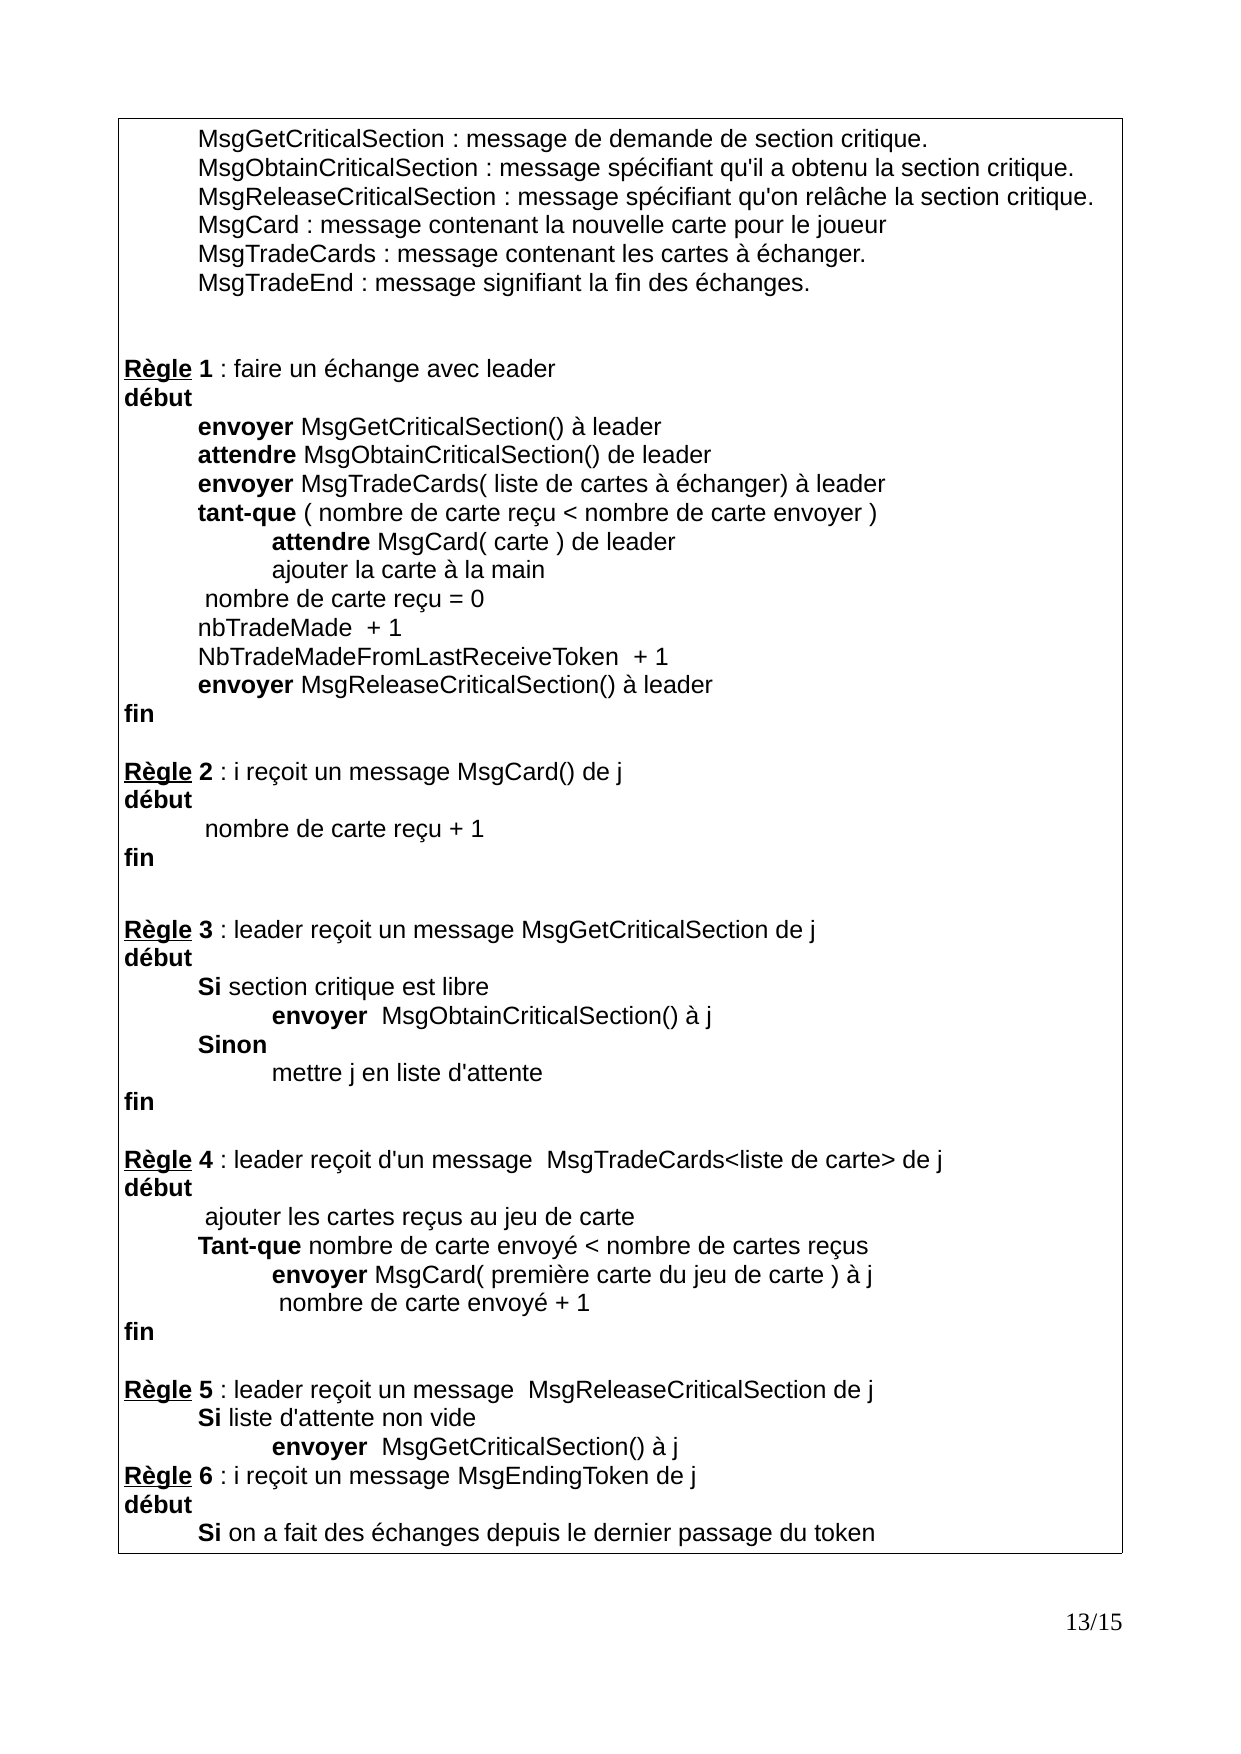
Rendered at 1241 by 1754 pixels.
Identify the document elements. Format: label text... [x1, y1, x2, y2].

table_header MsgGetCriticalSection : message de demande de section critique. MsgObtainCriticalSection : message spécifiant qu'il a obtenu la section critique. MsgReleaseCriticalSection : message spécifiant qu'on relâche la section critique. MsgCard : message contenant la nouvelle carte pour le joueur MsgTradeCards : message contenant les cartes à échanger. MsgTradeEnd : message signifiant la fin des échanges. Règle 1 : faire un échange avec leader début envoyer MsgGetCriticalSection() à leader attendre MsgObtainCriticalSection() de leader envoyer MsgTradeCards( liste de cartes à échanger) à leader tant-que ( nombre de carte reçu < nombre de carte envoyer ) attendre MsgCard( carte ) de leader ajouter la carte à la main nombre de carte reçu = 0 nbTradeMade + 1 NbTradeMadeFromLastReceiveToken + 1 envoyer MsgReleaseCriticalSection() à leader fin Règle 2 : i reçoit un message MsgCard() de j début nombre de carte reçu + 1 fin Règle 3 : leader reçoit un message MsgGetCriticalSection de j début Si section critique est libre envoyer MsgObtainCriticalSection() à j Sinon mettre j en liste d'attente fin Règle 4 : leader reçoit d'un message MsgTradeCards<liste de carte> de j début ajouter les cartes reçus au jeu de carte Tant-que nombre de carte envoyé < nombre de cartes reçus envoyer MsgCard( première carte du jeu de carte ) à j nombre de carte envoyé + 1 fin Règle 5 : leader reçoit un message MsgReleaseCriticalSection de j Si liste d'attente non vide envoyer MsgGetCriticalSection() à j Règle 6 : i reçoit un message MsgEndingToken de j début Si on a fait des échanges depuis le dernier passage du token [119, 119, 1122, 1553]
